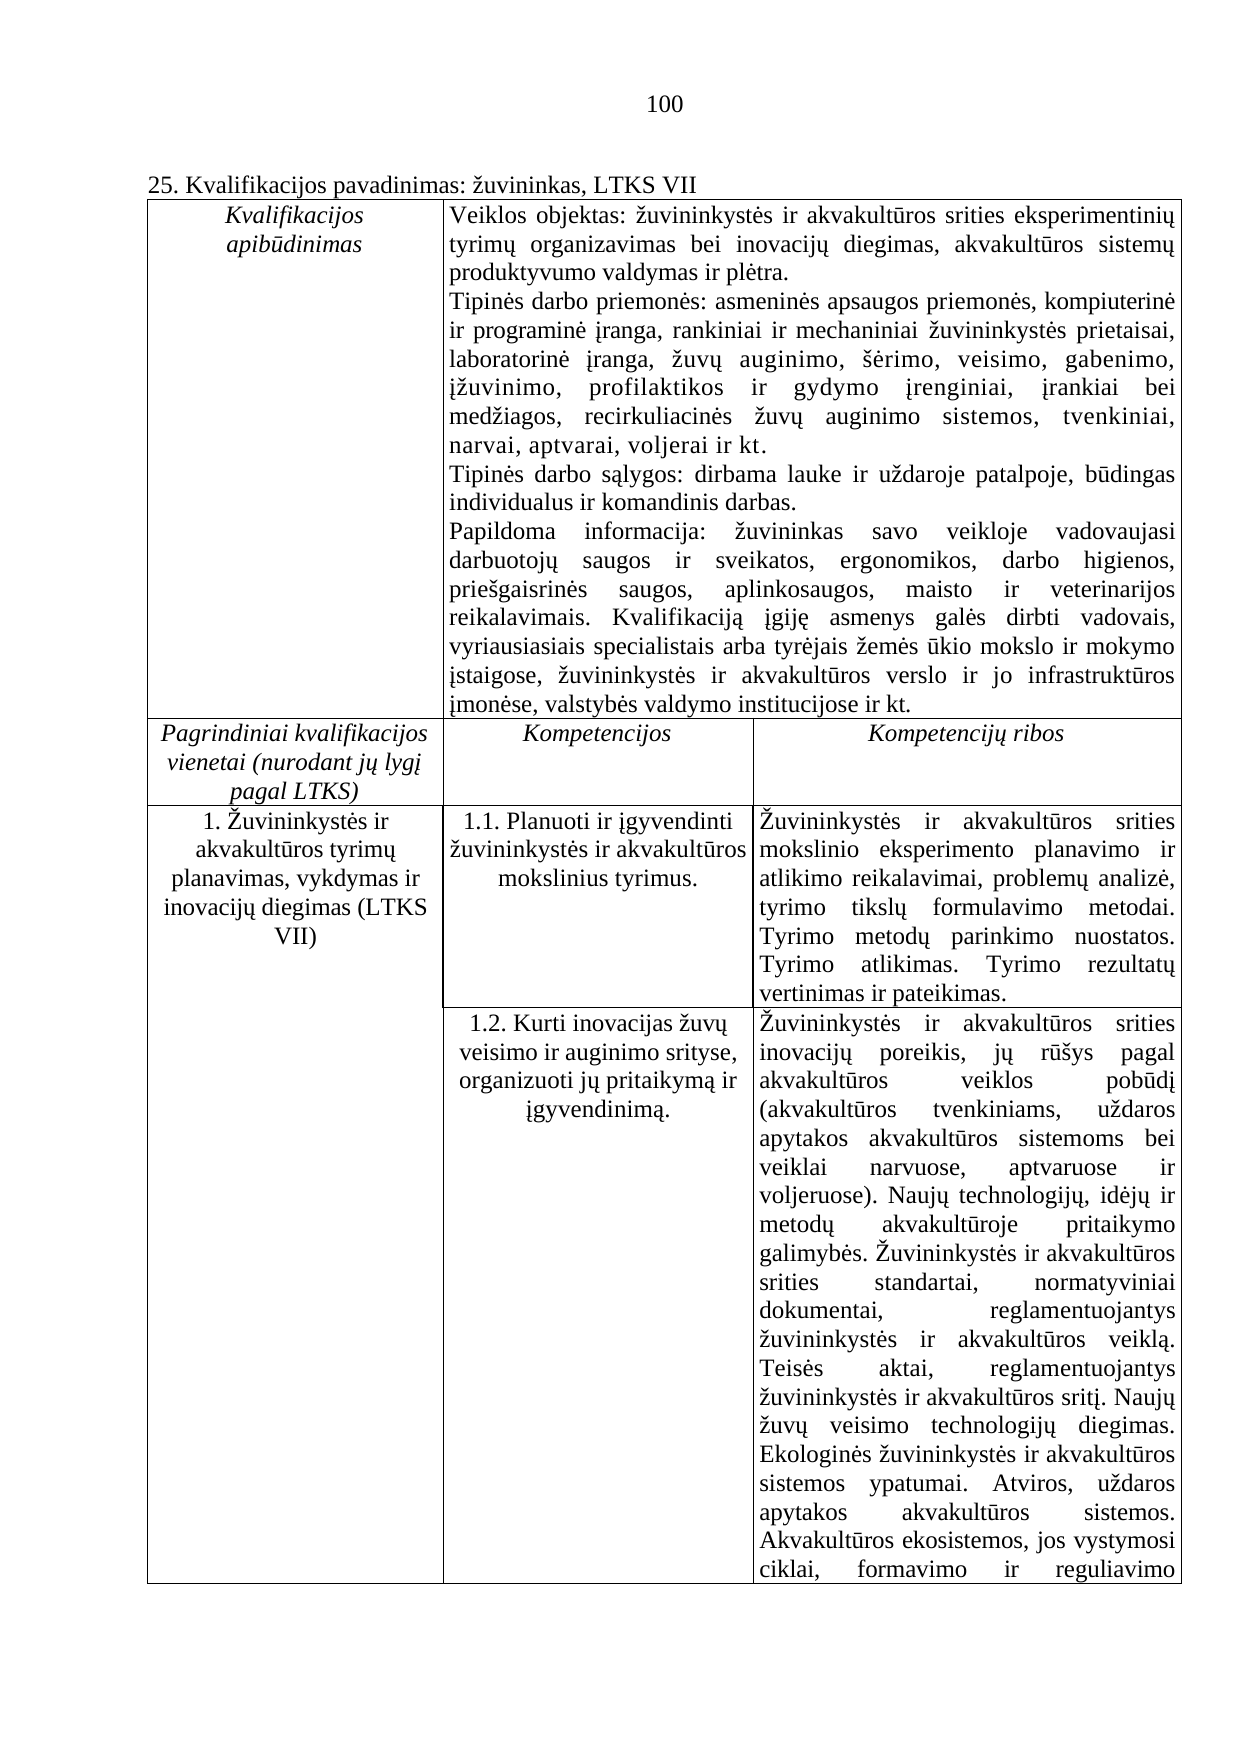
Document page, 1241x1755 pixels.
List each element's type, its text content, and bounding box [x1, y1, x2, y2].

table_cell 1.2. Kurti inovacijas žuvų veisimo ir auginimo srityse, organizuoti jų pritaikymą ir įgyvendinimą. [444, 1008, 753, 1583]
table_header Kvalifikacijos apibūdinimas [148, 200, 443, 717]
table_cell 1. Žuvininkystės ir akvakultūros tyrimų planavimas, vykdymas ir inovacijų diegimas (LTKS VII) [148, 806, 443, 1583]
table_cell Žuvininkystės ir akvakultūros srities mokslinio eksperimento planavimo ir atlikimo reikalavimai, problemų analizė, tyrimo tikslų formulavimo metodai. Tyrimo metodų parinkimo nuostatos. Tyrimo atlikimas. Tyrimo rezultatų vertinimas ir pateikimas. [754, 806, 1181, 1007]
table_cell Žuvininkystės ir akvakultūros srities inovacijų poreikis, jų rūšys pagal akvakultūros veiklos pobūdį (akvakultūros tvenkiniams, uždaros apytakos akvakultūros sistemoms bei veiklai narvuose, aptvaruose ir voljeruose). Naujų technologijų, idėjų ir metodų akvakultūroje pritaikymo galimybės. Žuvininkystės ir akvakultūros srities standartai, normatyviniai dokumentai, reglamentuojantys žuvininkystės ir akvakultūros veiklą. Teisės aktai, reglamentuojantys žuvininkystės ir akvakultūros sritį. Naujų žuvų veisimo technologijų diegimas. Ekologinės žuvininkystės ir akvakultūros sistemos ypatumai. Atviros, uždaros apytakos akvakultūros sistemos. Akvakultūros ekosistemos, jos vystymosi ciklai, formavimo ir reguliavimo [754, 1008, 1181, 1583]
table_cell 1.1. Planuoti ir įgyvendinti žuvininkystės ir akvakultūros mokslinius tyrimus. [444, 806, 752, 1007]
table_cell Kompetencijų ribos [754, 719, 1181, 805]
text 25. Kvalifikacijos pavadinimas: žuvininkas, LTKS VII [148, 170, 1181, 199]
table_cell Kompetencijos [444, 719, 753, 805]
table_header Veiklos objektas: žuvininkystės ir akvakultūros srities eksperimentinių tyrimų organizavimas bei inovacijų diegimas, akvakultūros sistemų produktyvumo valdymas ir plėtra. Tipinės darbo priemonės: asmeninės apsaugos priemonės, kompiuterinė ir programinė įranga, rankiniai ir mechaniniai žuvininkystės prietaisai, laboratorinė įranga, žuvų auginimo, šėrimo, veisimo, gabenimo, įžuvinimo, profilaktikos ir gydymo įrenginiai, įrankiai bei medžiagos, recirkuliacinės žuvų auginimo sistemos, tvenkiniai, narvai, aptvarai, voljerai ir kt. Tipinės darbo sąlygos: dirbama lauke ir uždaroje patalpoje, būdingas individualus ir komandinis darbas. Papildoma informacija: žuvininkas savo veikloje vadovaujasi darbuotojų saugos ir sveikatos, ergonomikos, darbo higienos, priešgaisrinės saugos, aplinkosaugos, maisto ir veterinarijos reikalavimais. Kvalifikaciją įgiję asmenys galės dirbti vadovais, vyriausiasiais specialistais arba tyrėjais žemės ūkio mokslo ir mokymo įstaigose, žuvininkystės ir akvakultūros verslo ir jo infrastruktūros įmonėse, valstybės valdymo institucijose ir kt. [444, 200, 1181, 717]
table_cell Pagrindiniai kvalifikacijos vienetai (nurodant jų lygį pagal LTKS) [148, 719, 443, 805]
